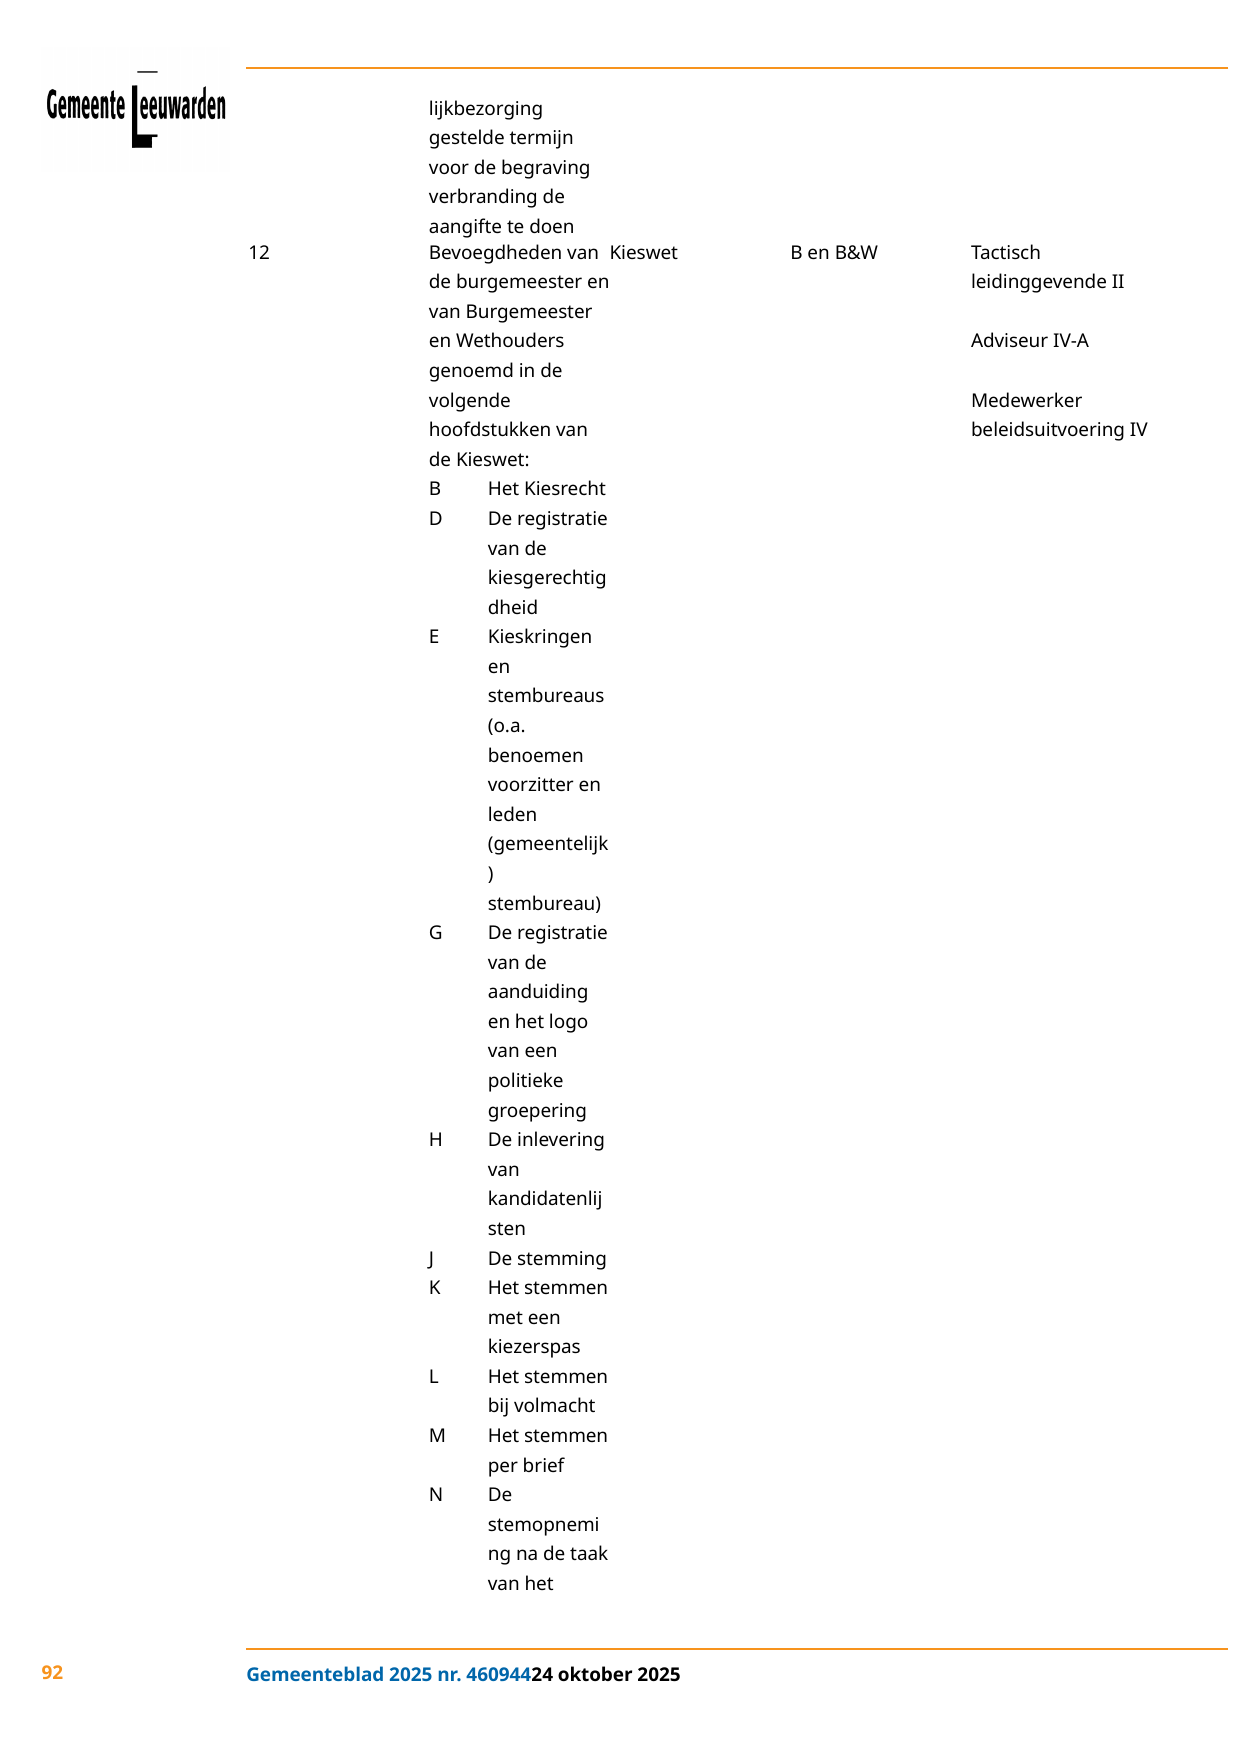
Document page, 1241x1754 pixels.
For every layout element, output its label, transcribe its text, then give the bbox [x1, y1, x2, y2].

table_cell B en B&W [790, 239, 971, 1596]
table_cell Bevoegdheden van de burgemeester en van Burgemeester en Wethouders genoemd in de volgende hoofdstukken van de Kieswet: Het Kiesrecht De registratie van de kiesgerechtigdheid Kieskringen en stembureaus (o.a. benoemen voorzitter en leden (gemeentelijk) stembureau) De registratie van de aanduiding en het logo van een politieke groepering De inlevering van kandidatenlijsten De stemming Het stemmen met een kiezerspas Het stemmen bij volmacht Het stemmen per brief De stemopneming na de taak van het [429, 239, 609, 1596]
table_cell [248, 95, 429, 239]
table_cell [971, 95, 1152, 239]
table_cell lijkbezorging gestelde termijn voor de begraving verbranding de aangifte te doen [429, 95, 609, 239]
picture [41, 47, 231, 172]
table_cell [609, 95, 790, 239]
table_cell Tactisch leidinggevende II Adviseur IV-A Medewerker beleidsuitvoering IV [971, 239, 1152, 1596]
table_cell Kieswet [609, 239, 790, 1596]
table_cell 12 [248, 239, 429, 1596]
table_cell [790, 95, 971, 239]
